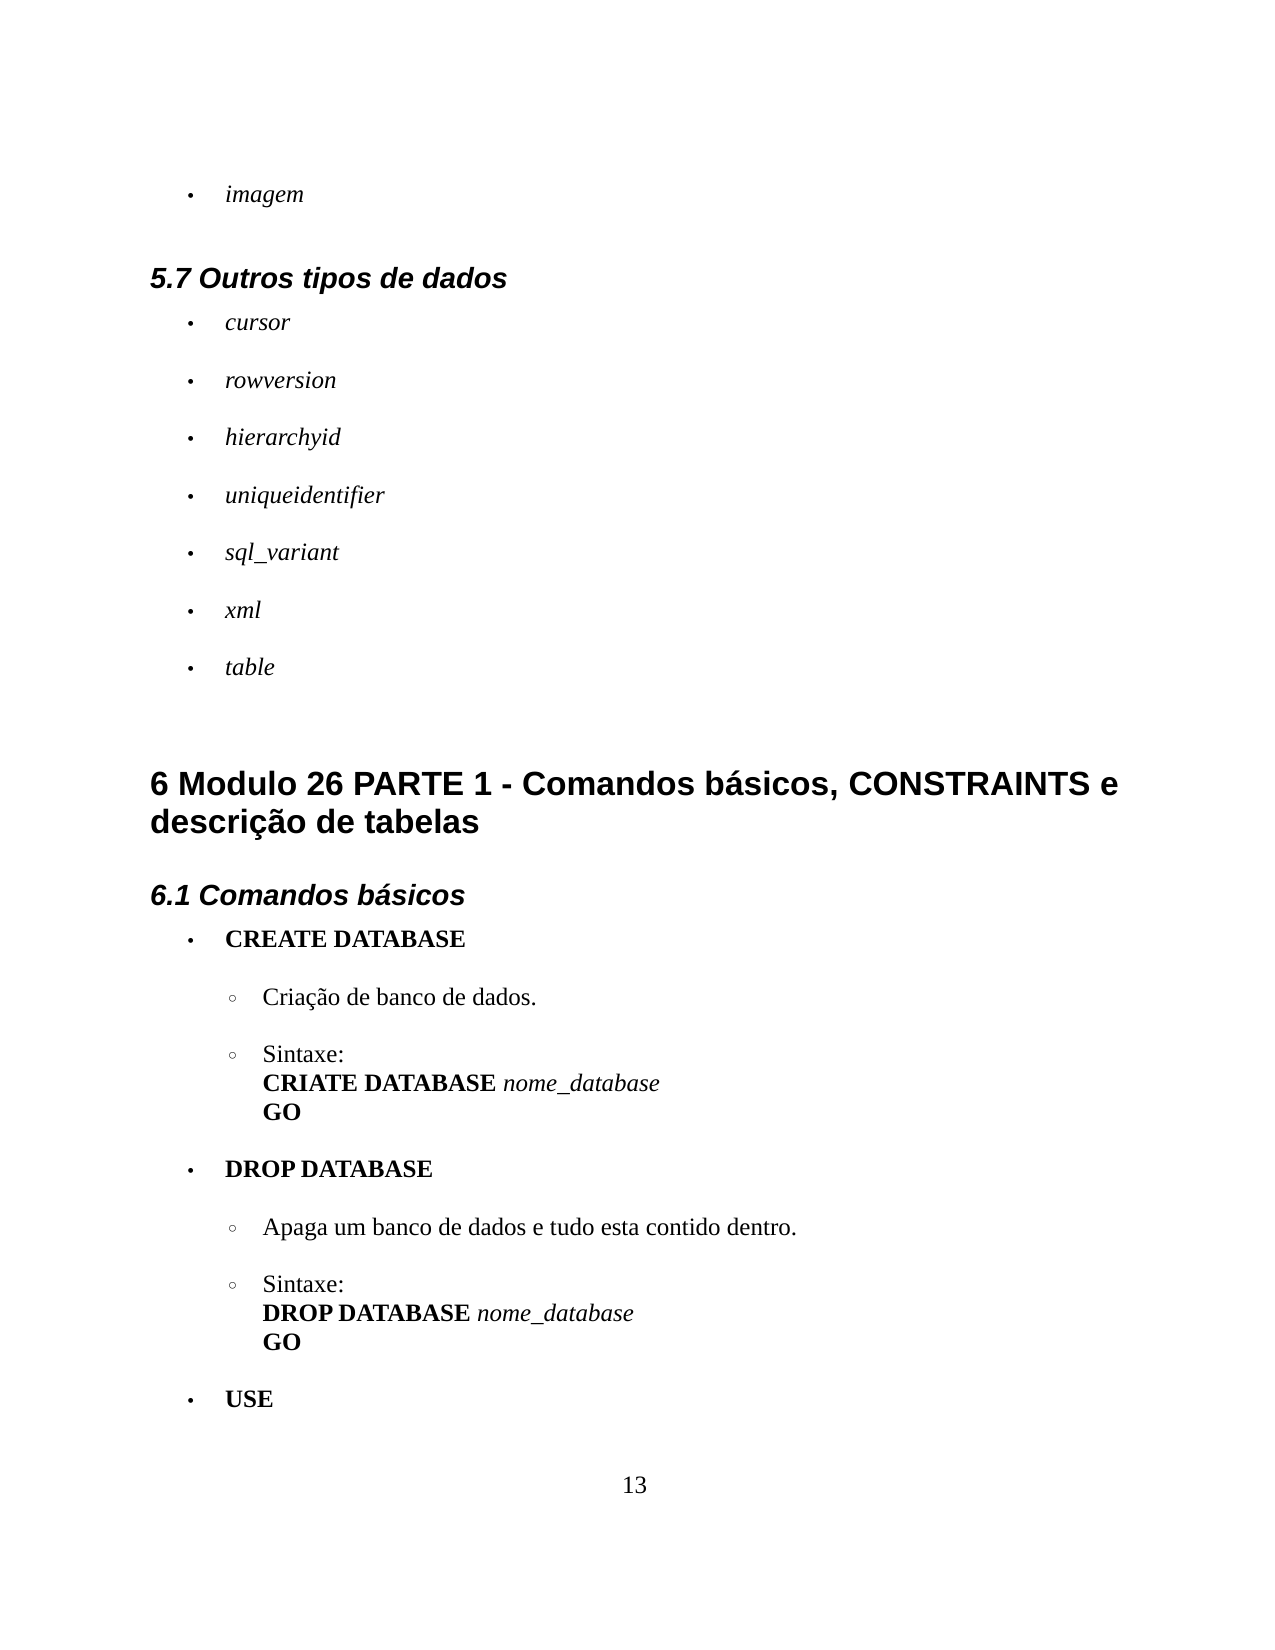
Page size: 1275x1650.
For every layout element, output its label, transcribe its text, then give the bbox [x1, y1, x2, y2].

list xml [187, 595, 1125, 652]
list CREATE DATABASE [187, 924, 1125, 982]
list [187, 150, 1125, 179]
list Sintaxe: CRIATE DATABASE nome_database GO [225, 1039, 1125, 1154]
list uniqueidentifier [187, 480, 1125, 537]
subtitle 6 Modulo 26 PARTE 1 - Comandos básicos, CONSTRAINTS e descrição de tabelas [150, 763, 1125, 841]
list imagem [187, 179, 1125, 236]
subtitle 6.1 Comandos básicos [150, 878, 1125, 912]
list cursor [187, 307, 1125, 365]
list DROP DATABASE [187, 1154, 1125, 1212]
subtitle 5.7 Outros tipos de dados [150, 261, 1125, 295]
list sql_variant [187, 537, 1125, 595]
list USE [187, 1384, 1125, 1413]
list Criação de banco de dados. [225, 982, 1125, 1039]
list Sintaxe: DROP DATABASE nome_database GO [225, 1269, 1125, 1384]
list table [187, 652, 1125, 710]
list hierarchyid [187, 422, 1125, 480]
list rowversion [187, 365, 1125, 422]
list Apaga um banco de dados e tudo esta contido dentro. [225, 1212, 1125, 1269]
